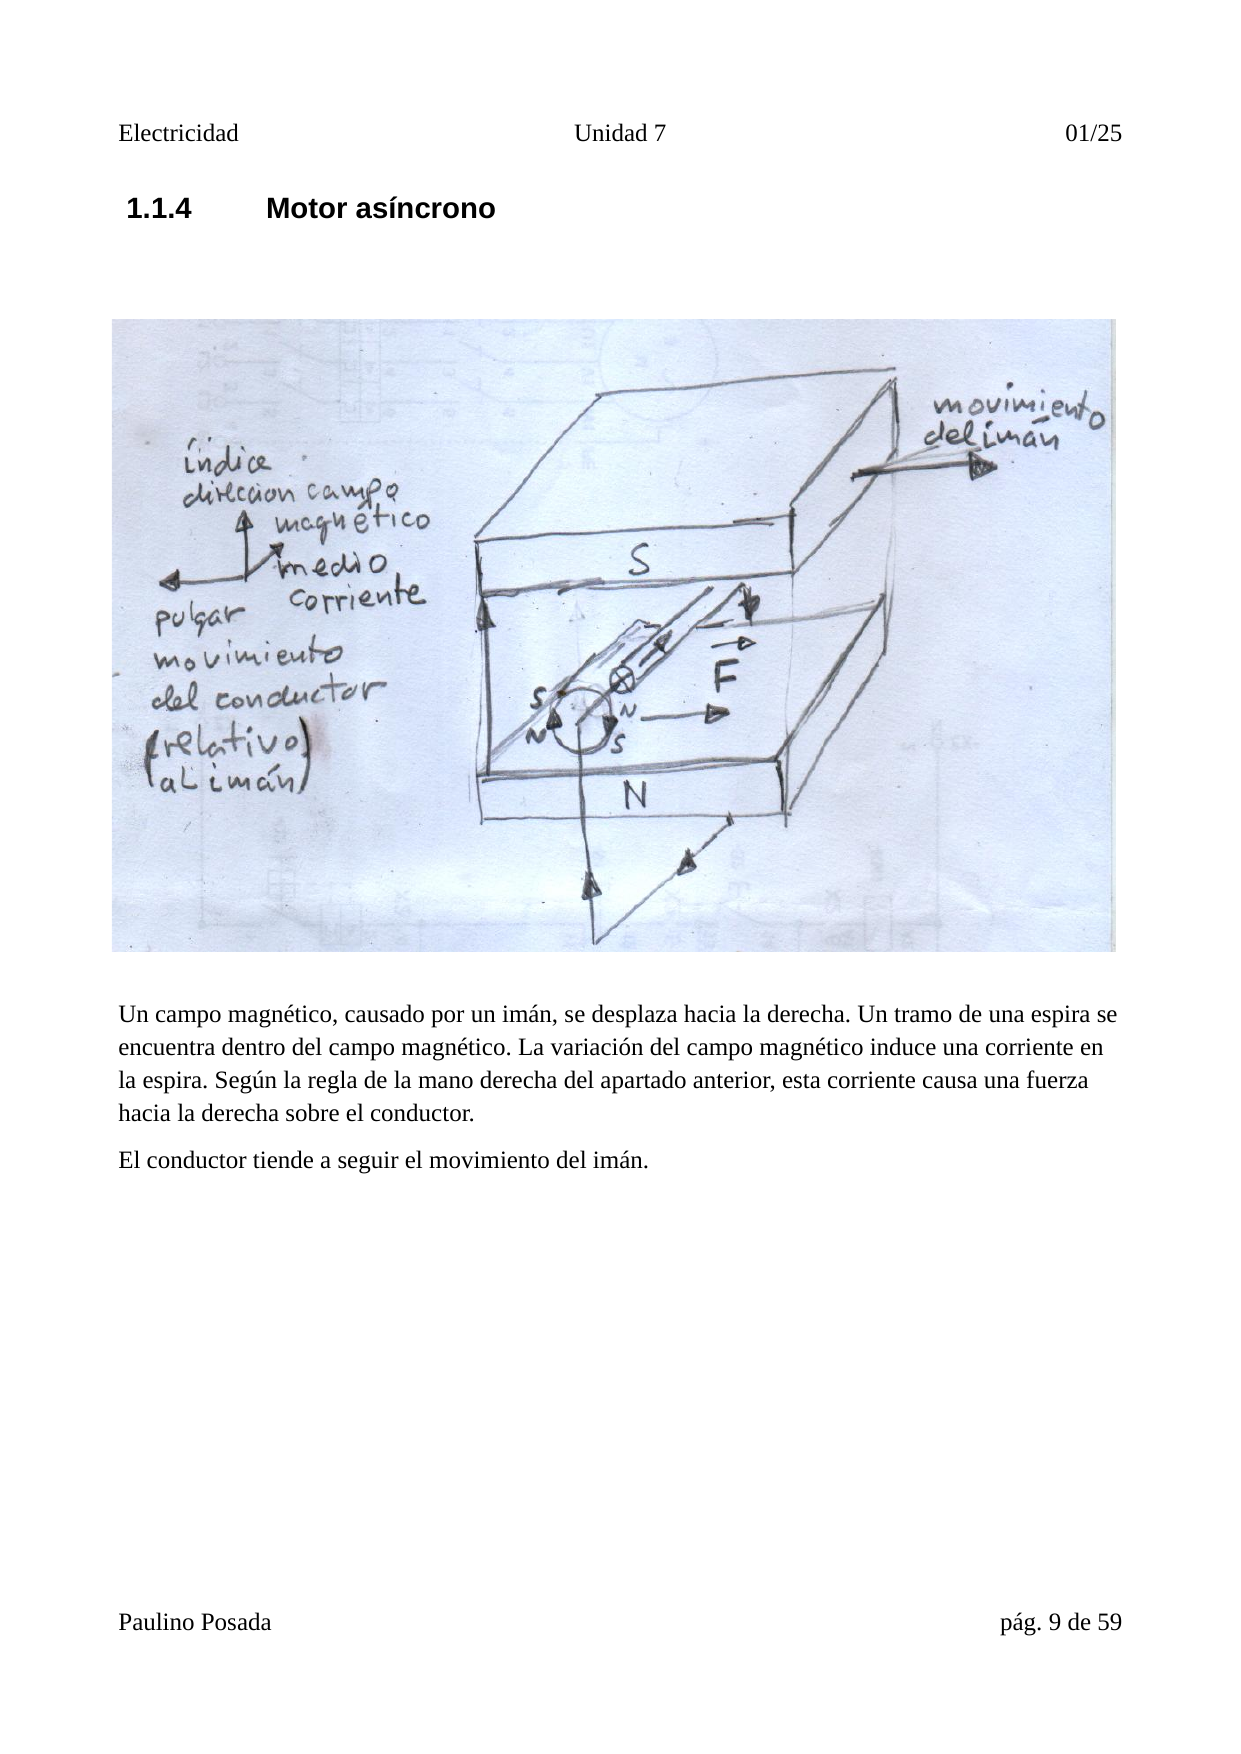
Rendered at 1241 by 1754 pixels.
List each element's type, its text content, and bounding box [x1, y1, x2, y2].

text El conductor tiende a seguir el movimiento del imán. [118, 1146, 1122, 1174]
subtitle Motor asíncrono [118, 191, 1122, 225]
picture [111, 319, 1116, 952]
text Un campo magnético, causado por un imán, se desplaza hacia la derecha. Un tramo de una espira se encuentra dentro del campo magnético. La variación del campo magnético induce una corriente en la espira. Según la regla de la mano derecha del apartado anterior, esta corriente causa una fuerza hacia la derecha sobre el conductor. [118, 999, 1122, 1127]
